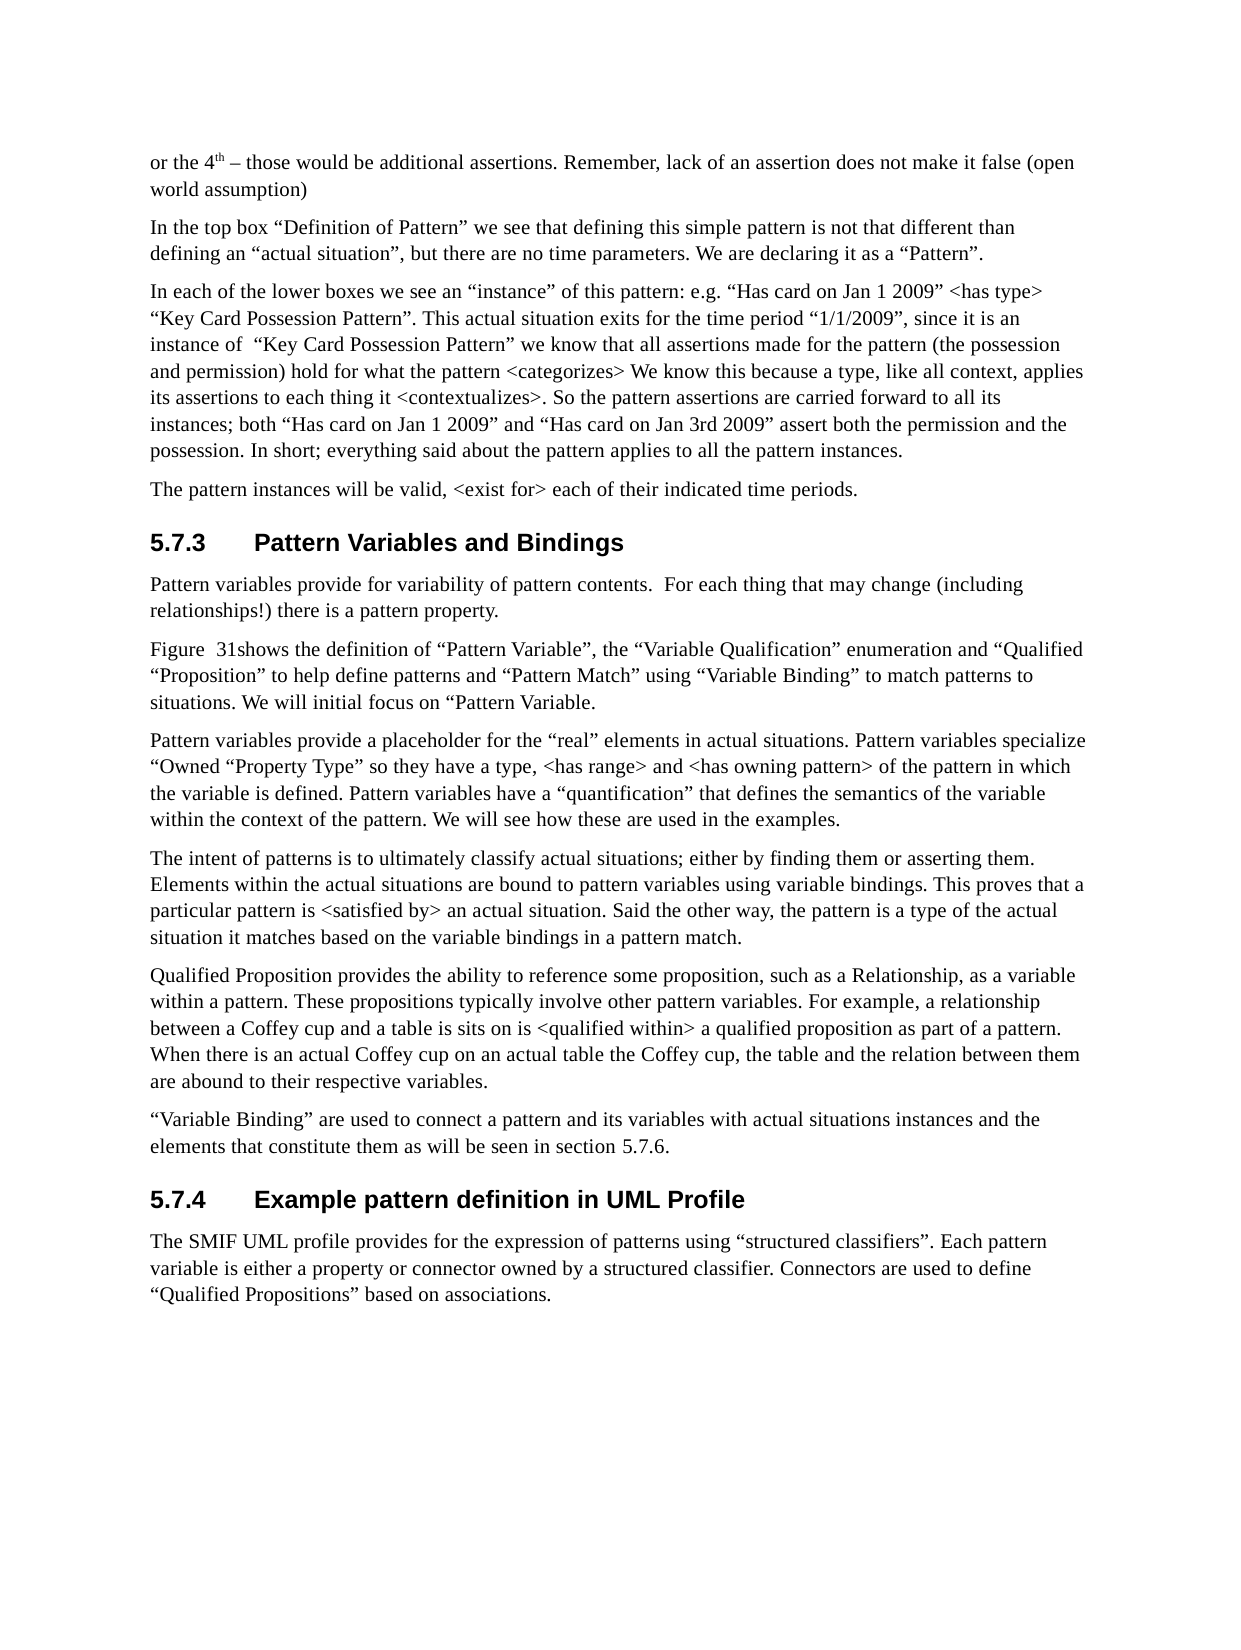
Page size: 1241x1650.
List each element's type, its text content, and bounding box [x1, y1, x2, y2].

text The pattern instances will be valid, <exist for> each of their indicated time periods. [150, 476, 1090, 500]
text “Variable Binding” are used to connect a pattern and its variables with actual situations instances and the elements that constitute them as will be seen in section 5.7.6. [150, 1107, 1090, 1157]
text Qualified Proposition provides the ability to reference some proposition, such as a Relationship, as a variable within a pattern. These propositions typically involve other pattern variables. For example, a relationship between a Coffey cup and a table is sits on is <qualified within> a qualified proposition as part of a pattern. When there is an actual Coffey cup on an actual table the Coffey cup, the table and the relation between them are abound to their respective variables. [150, 963, 1090, 1093]
text The intent of patterns is to ultimately classify actual situations; either by finding them or asserting them. Elements within the actual situations are bound to pattern variables using variable bindings. This proves that a particular pattern is <satisfied by> an actual situation. Said the other way, the pattern is a type of the actual situation it matches based on the variable bindings in a pattern match. [150, 845, 1090, 949]
subtitle Example pattern definition in UML Profile [150, 1185, 1090, 1214]
text Pattern variables provide for variability of pattern contents. For each thing that may change (including relationships!) there is a pattern property. [150, 572, 1090, 622]
text Figure 30shows the definition of “Pattern Variable”, the “Variable Qualification” enumeration and “Qualified “Proposition” to help define patterns and “Pattern Match” using “Variable Binding” to match patterns to situations. We will initial focus on “Pattern Variable. [150, 637, 1090, 713]
text The SMIF UML profile provides for the expression of patterns using “structured classifiers”. Each pattern variable is either a property or connector owned by a structured classifier. Connectors are used to define “Qualified Propositions” based on associations. [150, 1229, 1090, 1306]
text In the top box “Definition of Pattern” we see that defining this simple pattern is not that different than defining an “actual situation”, but there are no time parameters. We are declaring it as a “Pattern”. [150, 215, 1090, 265]
text In each of the lower boxes we see an “instance” of this pattern: e.g. “Has card on Jan 1 2009” <has type> “Key Card Possession Pattern”. This actual situation exits for the time period “1/1/2009”, since it is an instance of “Key Card Possession Pattern” we know that all assertions made for the pattern (the possession and permission) hold for what the pattern <categorizes> We know this because a type, like all context, applies its assertions to each thing it <contextualizes>. So the pattern assertions are carried forward to all its instances; both “Has card on Jan 1 2009” and “Has card on Jan 3rd 2009” assert both the permission and the possession. In short; everything said about the pattern applies to all the pattern instances. [150, 279, 1090, 462]
text Pattern variables provide a placeholder for the “real” elements in actual situations. Pattern variables specialize “Owned “Property Type” so they have a type, <has range> and <has owning pattern> of the pattern in which the variable is defined. Pattern variables have a “quantification” that defines the semantics of the variable within the context of the pattern. We will see how these are used in the examples. [150, 728, 1090, 831]
text or the 4th – those would be additional assertions. Remember, lack of an assertion does not make it false (open world assumption) [150, 150, 1090, 201]
subtitle Pattern Variables and Bindings [150, 528, 1090, 557]
